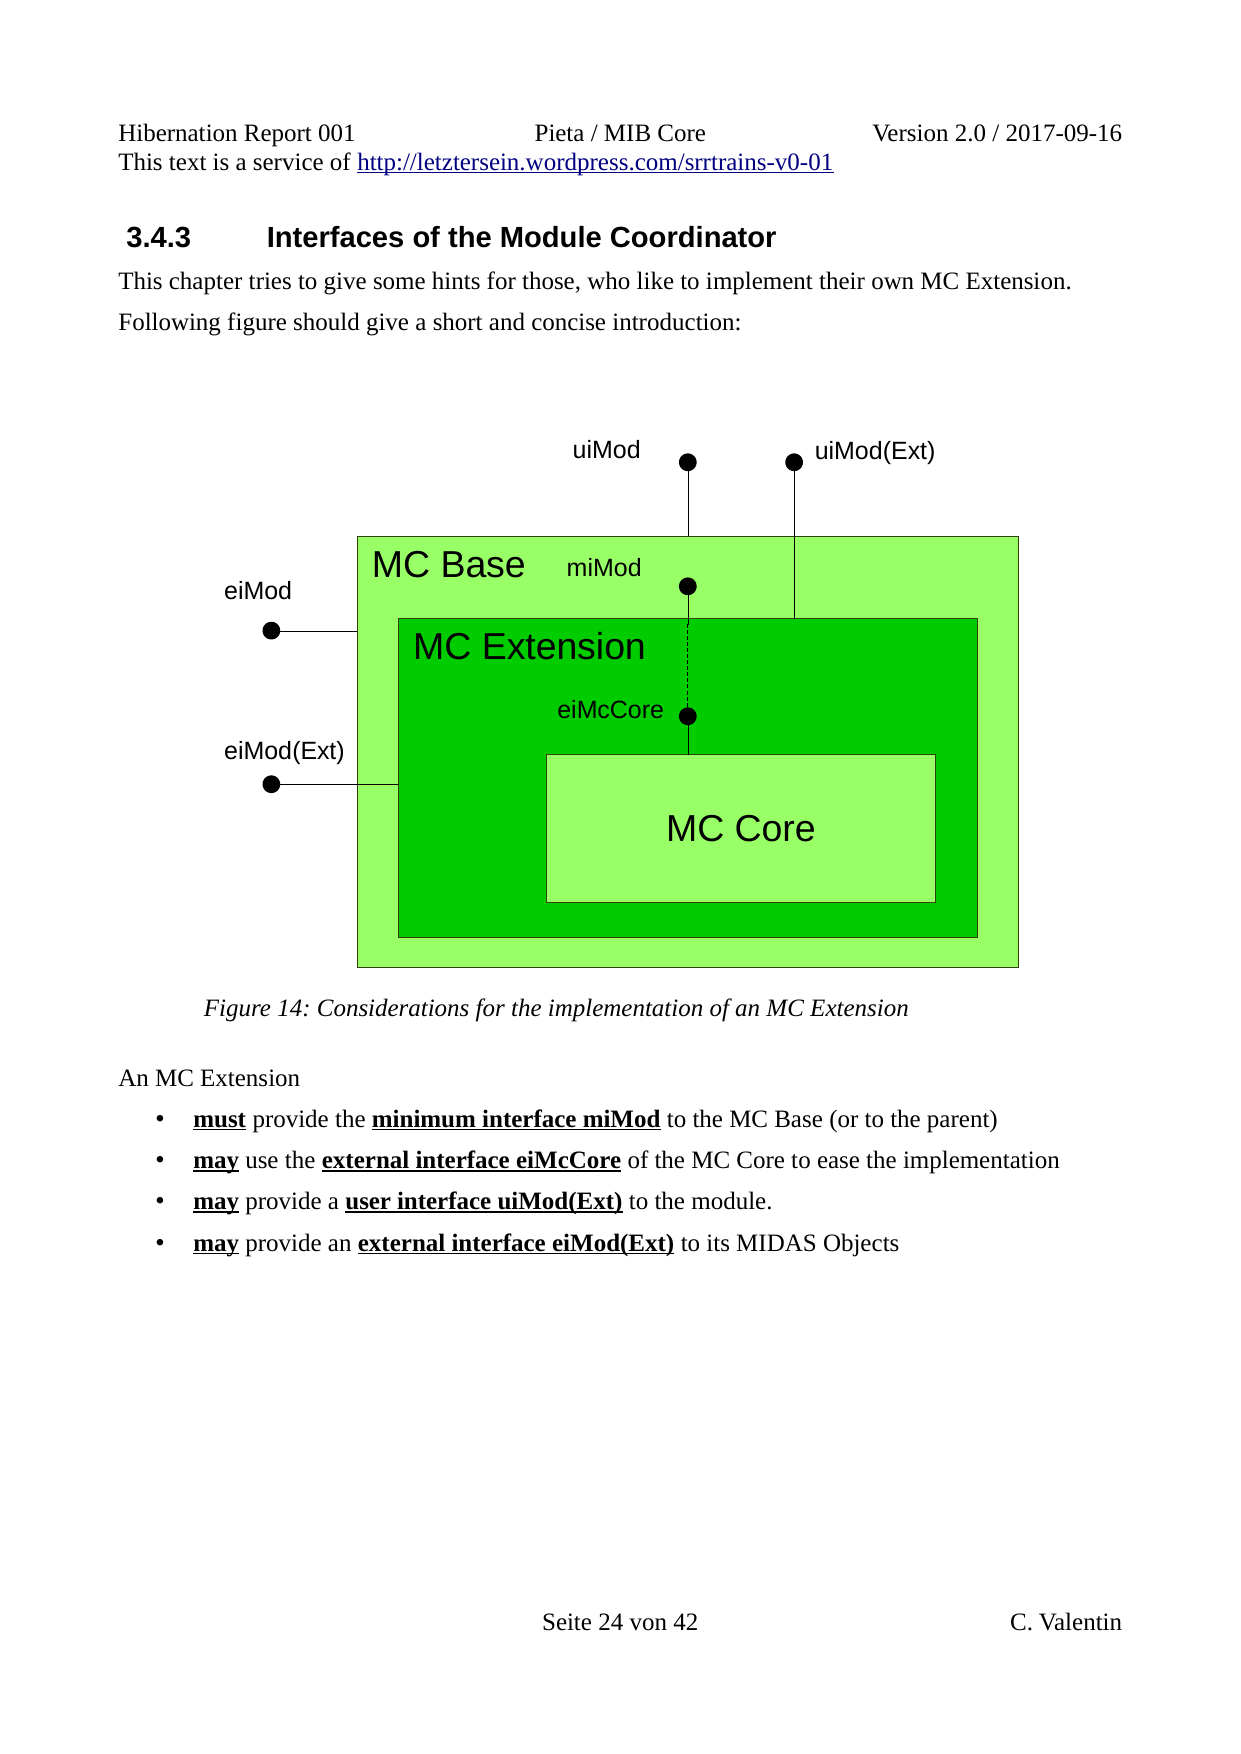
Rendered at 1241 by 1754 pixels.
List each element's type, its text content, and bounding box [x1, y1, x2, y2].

text Following figure should give a short and concise introduction: [118, 307, 1122, 336]
list may use the external interface eiMcCore of the MC Core to ease the implementation [156, 1145, 1122, 1174]
list may provide an external interface eiMod(Ext) to its MIDAS Objects [156, 1228, 1122, 1256]
text Figure 14: Considerations for the implementation of an MC Extension [204, 402, 1036, 1021]
text This chapter tries to give some hints for those, who like to implement their own MC Extension. [118, 266, 1122, 294]
list may provide a user interface uiMod(Ext) to the module. [156, 1186, 1122, 1215]
subtitle Interfaces of the Module Coordinator [118, 220, 1122, 253]
list must provide the minimum interface miMod to the MC Base (or to the parent) [156, 1104, 1122, 1133]
text An MC Extension [118, 1063, 1122, 1091]
